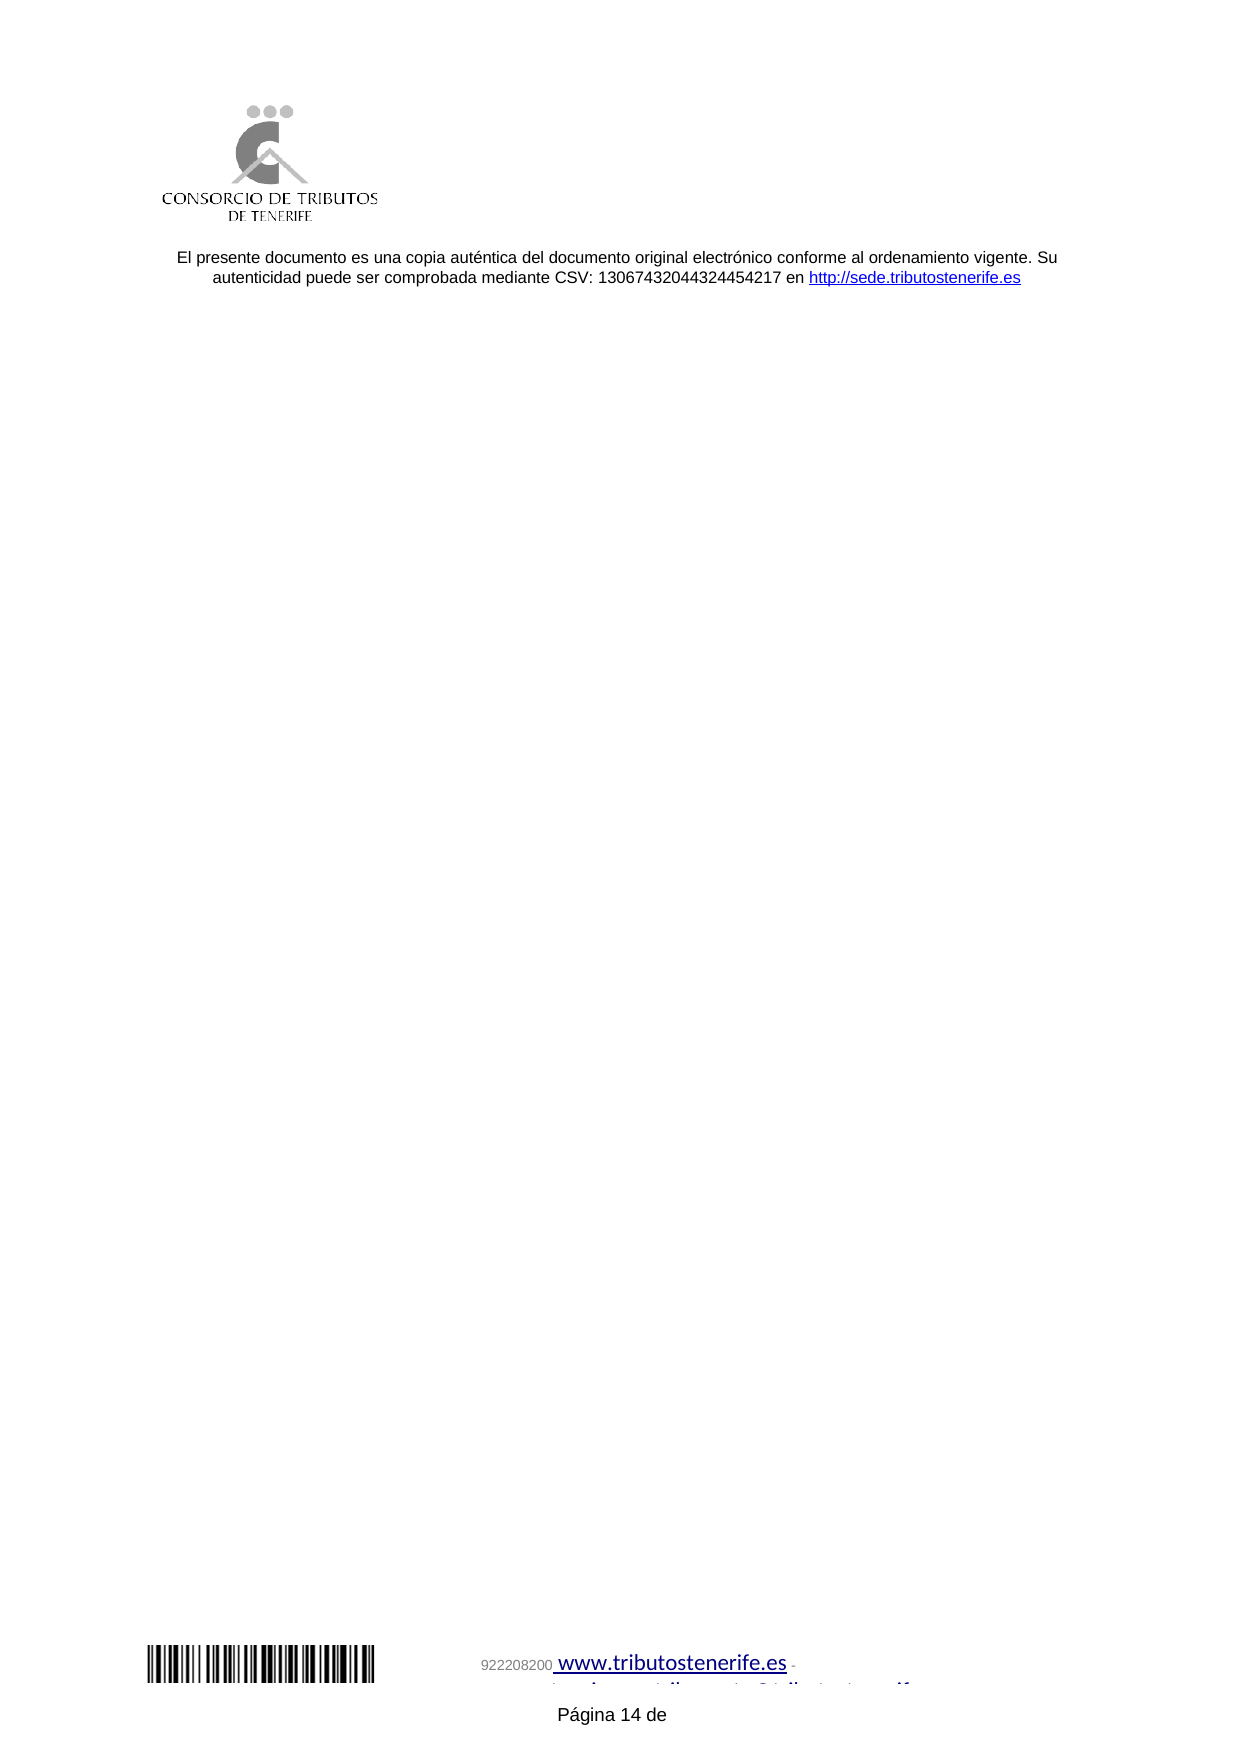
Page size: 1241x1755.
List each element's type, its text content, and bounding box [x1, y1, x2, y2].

text El presente documento es una copia auténtica del documento original electrónico conforme al ordenamiento vigente. Su autenticidad puede ser comprobada mediante CSV: 13067432044324454217 en http://sede.tributostenerife.es [177, 248, 1091, 287]
